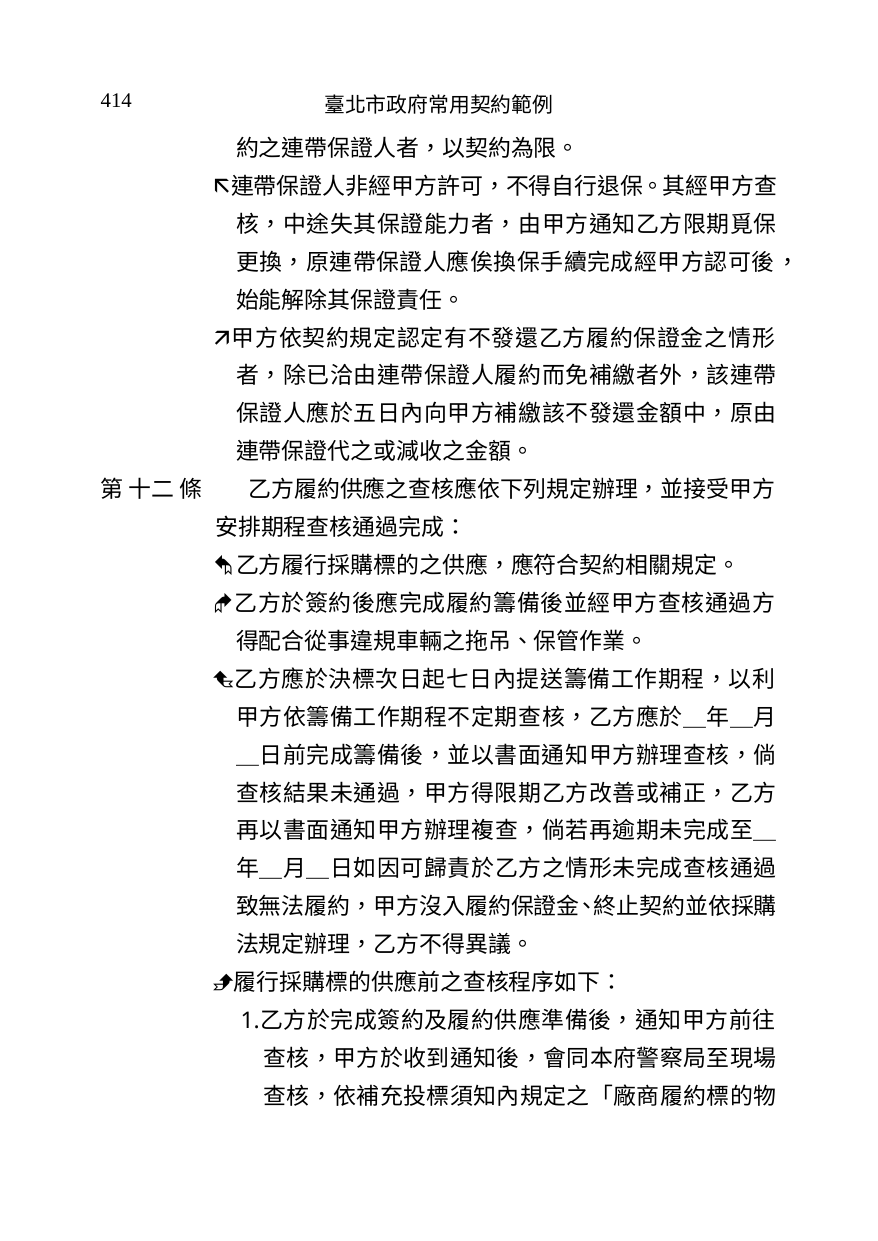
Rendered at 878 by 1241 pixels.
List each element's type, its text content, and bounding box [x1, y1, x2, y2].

text 履行採購標的供應前之查核程序如下： [213, 962, 777, 999]
text 連帶保證人非經甲方許可，不得自行退保。其經甲方查核，中途失其保證能力者，由甲方通知乙方限期覓保更換，原連帶保證人應俟換保手續完成經甲方認可後，始能解除其保證責任。 [213, 165, 777, 317]
text 乙方應於決標次日起七日內提送籌備工作期程，以利甲方依籌備工作期程不定期查核，乙方應於＿年＿月＿日前完成籌備後，並以書面通知甲方辦理查核，倘查核結果未通過，甲方得限期乙方改善或補正，乙方再以書面通知甲方辦理複查，倘若再逾期未完成至＿年＿月＿日如因可歸責於乙方之情形未完成查核通過致無法履約，甲方沒入履約保證金、終止契約並依採購法規定辦理，乙方不得異議。 [213, 658, 777, 962]
text 甲方依契約規定認定有不發還乙方履約保證金之情形者，除已洽由連帶保證人履約而免補繳者外，該連帶保證人應於五日內向甲方補繳該不發還金額中，原由連帶保證代之或減收之金額。 [213, 317, 777, 469]
text 約之連帶保證人者，以契約為限。 [213, 127, 777, 165]
text 第 十二 條 乙方履約供應之查核應依下列規定辦理，並接受甲方安排期程查核通過完成： [100, 469, 777, 544]
text 乙方履行採購標的之供應，應符合契約相關規定。 [213, 544, 777, 582]
text 1.乙方於完成簽約及履約供應準備後，通知甲方前往查核，甲方於收到通知後，會同本府警察局至現場查核，依補充投標須知內規定之「廠商履約標的物 [240, 999, 777, 1113]
text 乙方於簽約後應完成履約籌備後並經甲方查核通過方得配合從事違規車輛之拖吊、保管作業。 [213, 582, 777, 658]
